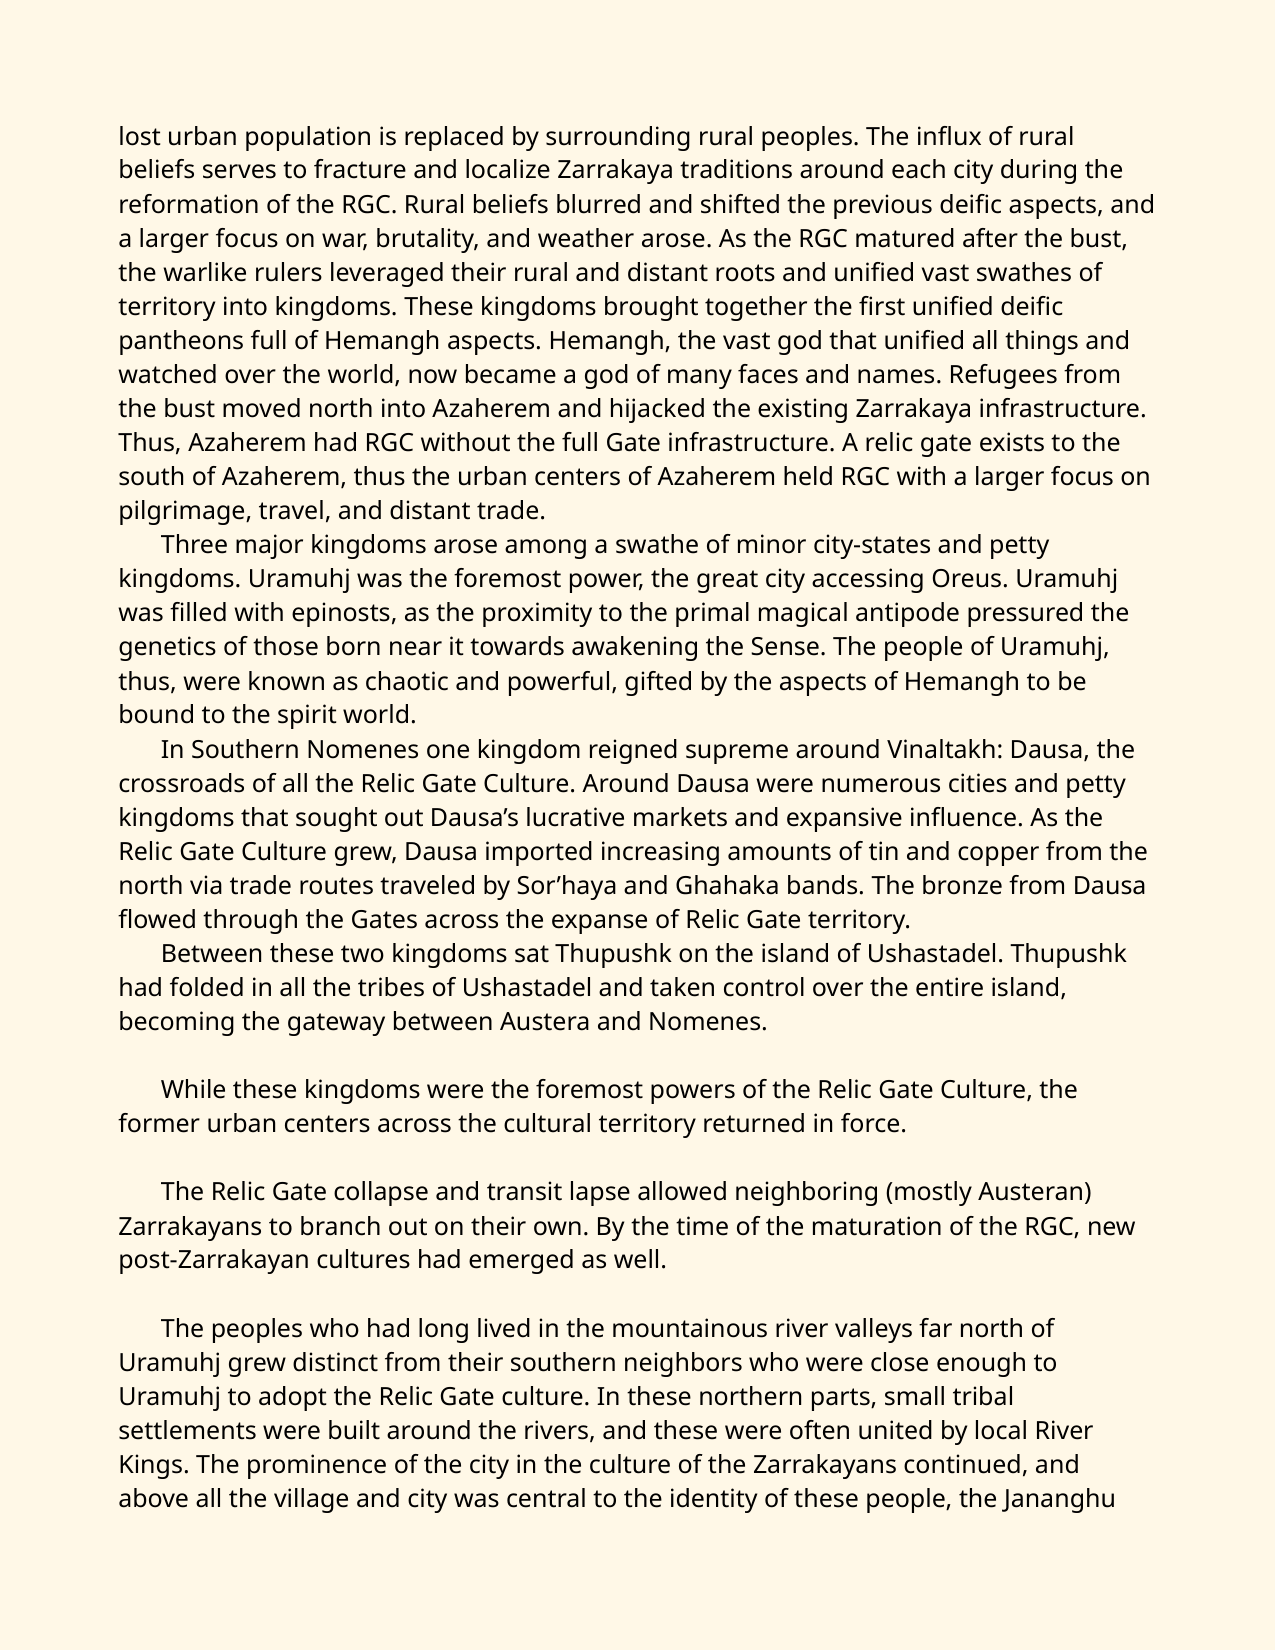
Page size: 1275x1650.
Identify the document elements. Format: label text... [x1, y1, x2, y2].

text The peoples who had long lived in the mountainous river valleys far north of Uramuhj grew distinct from their southern neighbors who were close enough to Uramuhj to adopt the Relic Gate culture. In these northern parts, small tribal settlements were built around the rivers, and these were often united by local River Kings. The prominence of the city in the culture of the Zarrakayans continued, and above all the village and city was central to the identity of these people, the Jananghu [118, 1310, 1157, 1515]
text While these kingdoms were the foremost powers of the Relic Gate Culture, the former urban centers across the cultural territory returned in force. [118, 1072, 1157, 1140]
text The Relic Gate collapse and transit lapse allowed neighboring (mostly Austeran) Zarrakayans to branch out on their own. By the time of the maturation of the RGC, new post-Zarrakayan cultures had emerged as well. [118, 1174, 1157, 1276]
text In Southern Nomenes one kingdom reigned supreme around Vinaltakh: Dausa, the crossroads of all the Relic Gate Culture. Around Dausa were numerous cities and petty kingdoms that sought out Dausa’s lucrative markets and expansive influence. As the Relic Gate Culture grew, Dausa imported increasing amounts of tin and copper from the north via trade routes traveled by Sor’haya and Ghahaka bands. The bronze from Dausa flowed through the Gates across the expanse of Relic Gate territory. [118, 731, 1157, 936]
text lost urban population is replaced by surrounding rural peoples. The influx of rural beliefs serves to fracture and localize Zarrakaya traditions around each city during the reformation of the RGC. Rural beliefs blurred and shifted the previous deific aspects, and a larger focus on war, brutality, and weather arose. As the RGC matured after the bust, the warlike rulers leveraged their rural and distant roots and unified vast swathes of territory into kingdoms. These kingdoms brought together the first unified deific pantheons full of Hemangh aspects. Hemangh, the vast god that unified all things and watched over the world, now became a god of many faces and names. Refugees from the bust moved north into Azaherem and hijacked the existing Zarrakaya infrastructure. Thus, Azaherem had RGC without the full Gate infrastructure. A relic gate exists to the south of Azaherem, thus the urban centers of Azaherem held RGC with a larger focus on pilgrimage, travel, and distant trade. [118, 118, 1157, 527]
text Three major kingdoms arose among a swathe of minor city-states and petty kingdoms. Uramuhj was the foremost power, the great city accessing Oreus. Uramuhj was filled with epinosts, as the proximity to the primal magical antipode pressured the genetics of those born near it towards awakening the Sense. The people of Uramuhj, thus, were known as chaotic and powerful, gifted by the aspects of Hemangh to be bound to the spirit world. [118, 527, 1157, 731]
text Between these two kingdoms sat Thupushk on the island of Ushastadel. Thupushk had folded in all the tribes of Ushastadel and taken control over the entire island, becoming the gateway between Austera and Nomenes. [118, 936, 1157, 1038]
